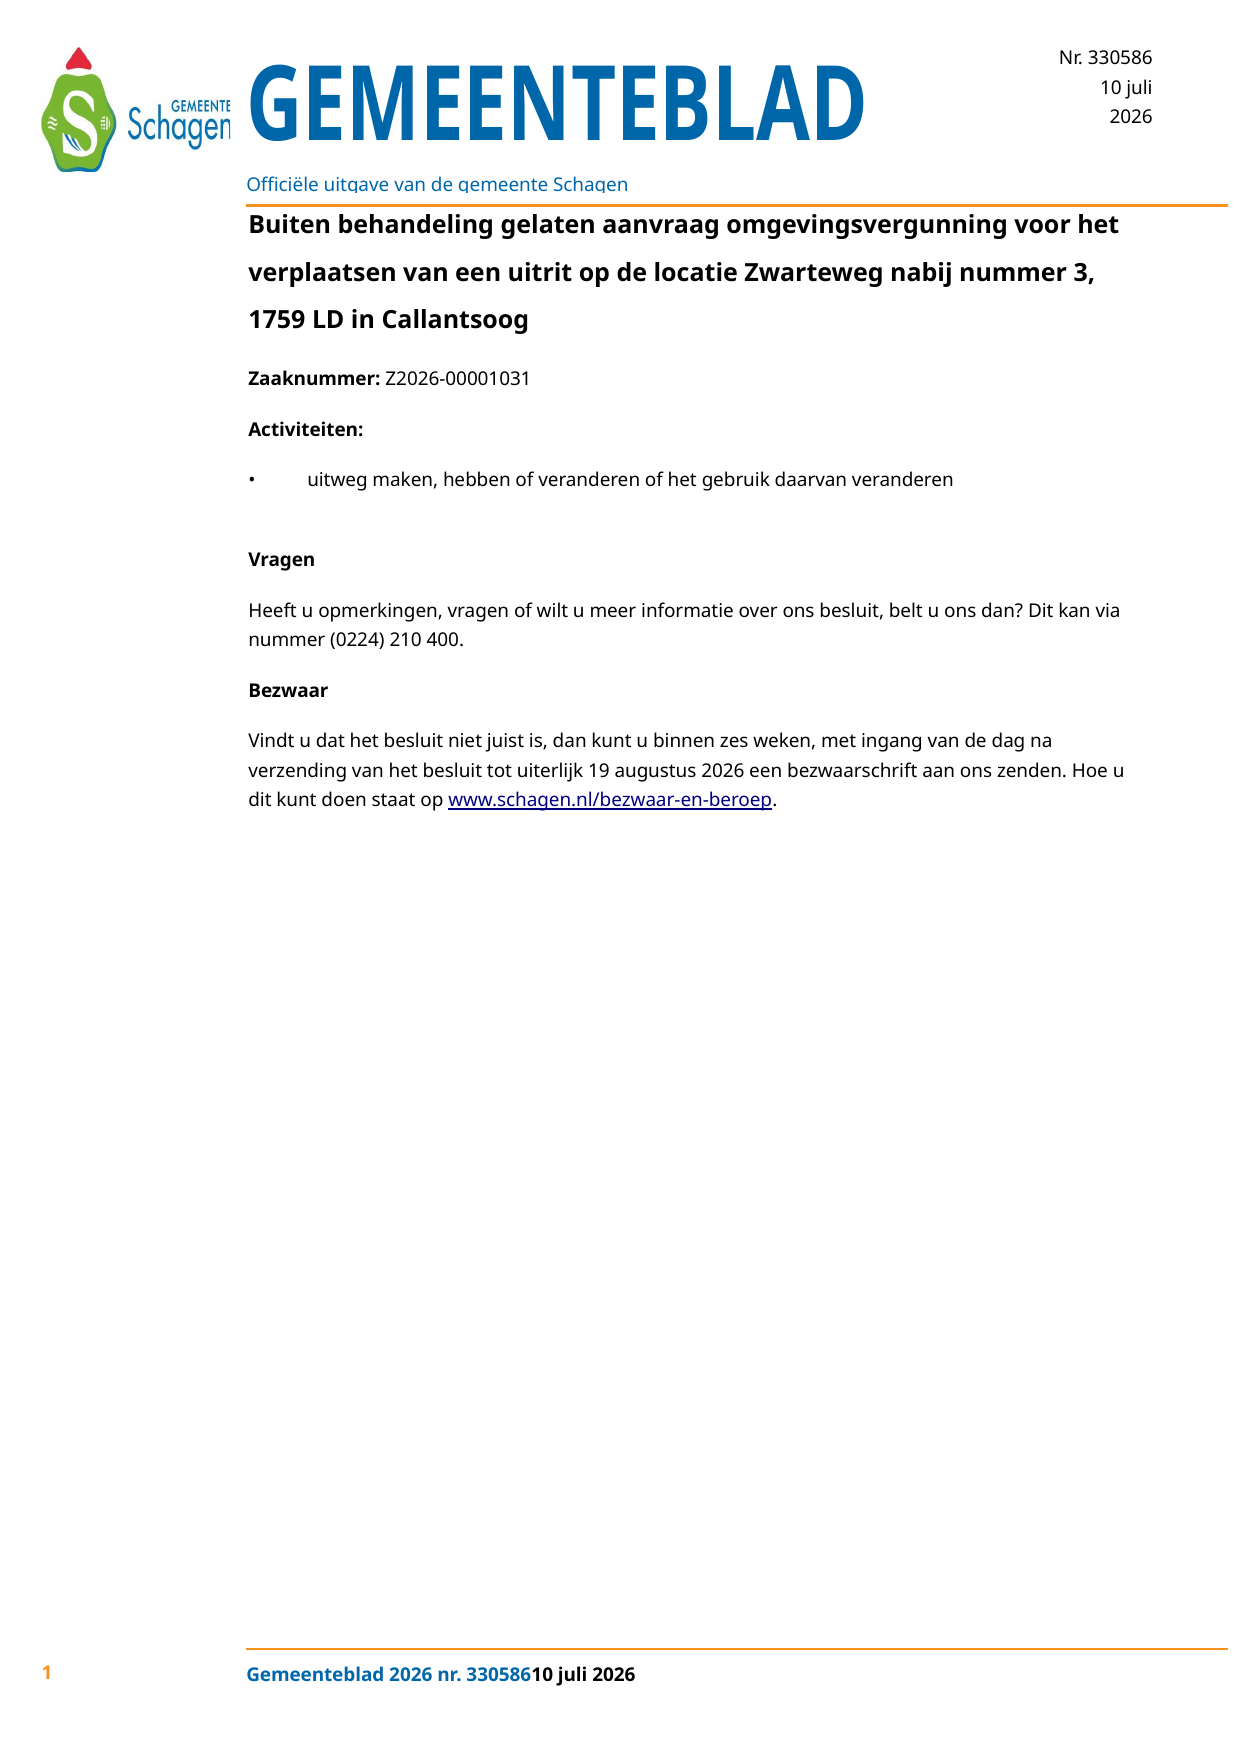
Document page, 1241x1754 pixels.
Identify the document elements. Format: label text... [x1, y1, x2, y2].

picture [41, 47, 231, 172]
text Buiten behandeling gelaten aanvraag omgevingsvergunning voor het verplaatsen van een uitrit op de locatie Zwarteweg nabij nummer 3, 1759 LD in Callantsoog [248, 207, 1152, 336]
text Activiteiten: [248, 416, 1152, 442]
text Heeft u opmerkingen, vragen of wilt u meer informatie over ons besluit, belt u ons dan? Dit kan via nummer (0224) 210 400. [248, 597, 1152, 652]
text Bezwaar [248, 677, 1152, 702]
text Vragen [248, 546, 1152, 572]
list uitweg maken, hebben of veranderen of het gebruik daarvan veranderen [248, 466, 1152, 492]
text Zaaknummer: Z2026-00001031 [248, 366, 1152, 391]
text Vindt u dat het besluit niet juist is, dan kunt u binnen zes weken, met ingang van de dag na verzending van het besluit tot uiterlijk 19 augustus 2026 een bezwaarschrift aan ons zenden. Hoe u dit kunt doen staat op www.schagen.nl/bezwaar-en-beroep. [248, 727, 1152, 812]
